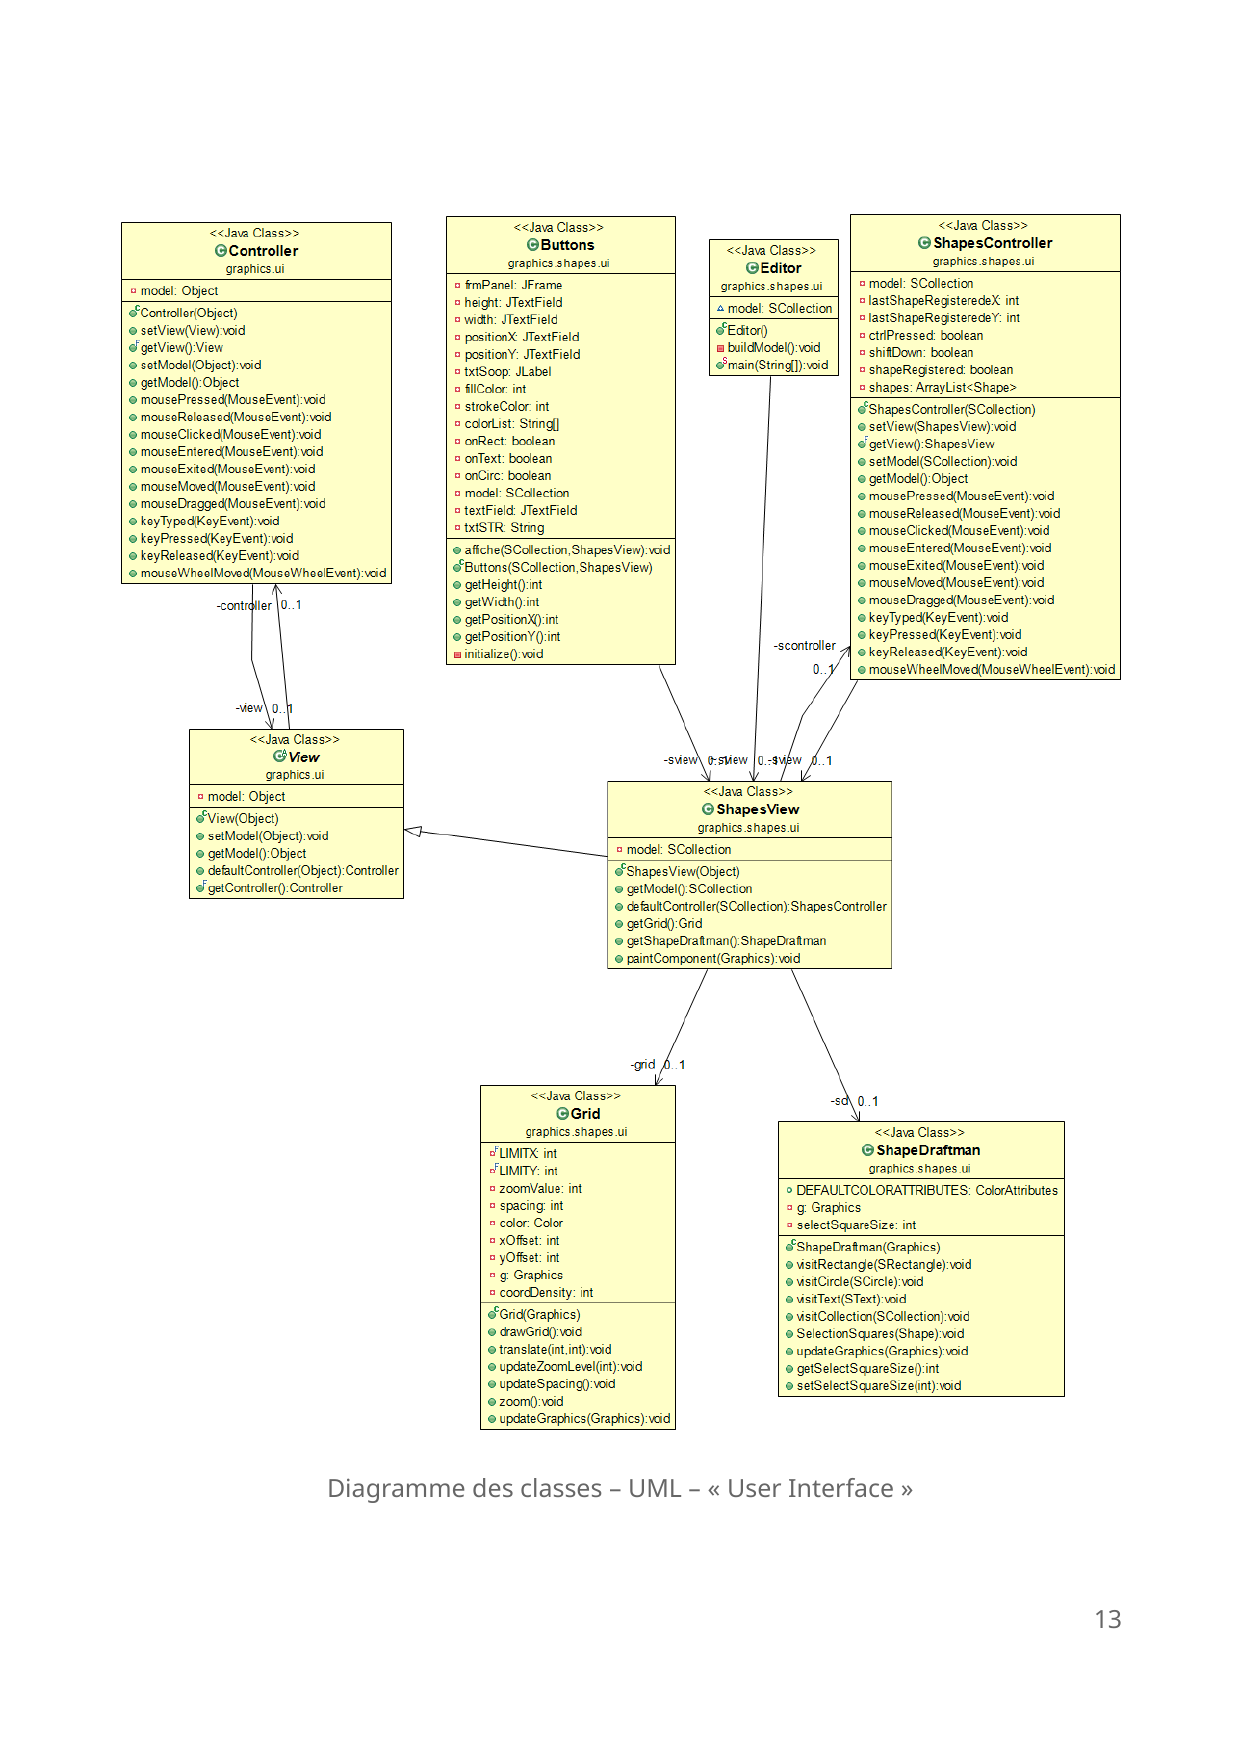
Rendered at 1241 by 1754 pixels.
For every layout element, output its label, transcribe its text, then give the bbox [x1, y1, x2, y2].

text Diagramme des classes – UML – « User Interface » [118, 1471, 1122, 1505]
picture [118, 212, 1123, 1432]
